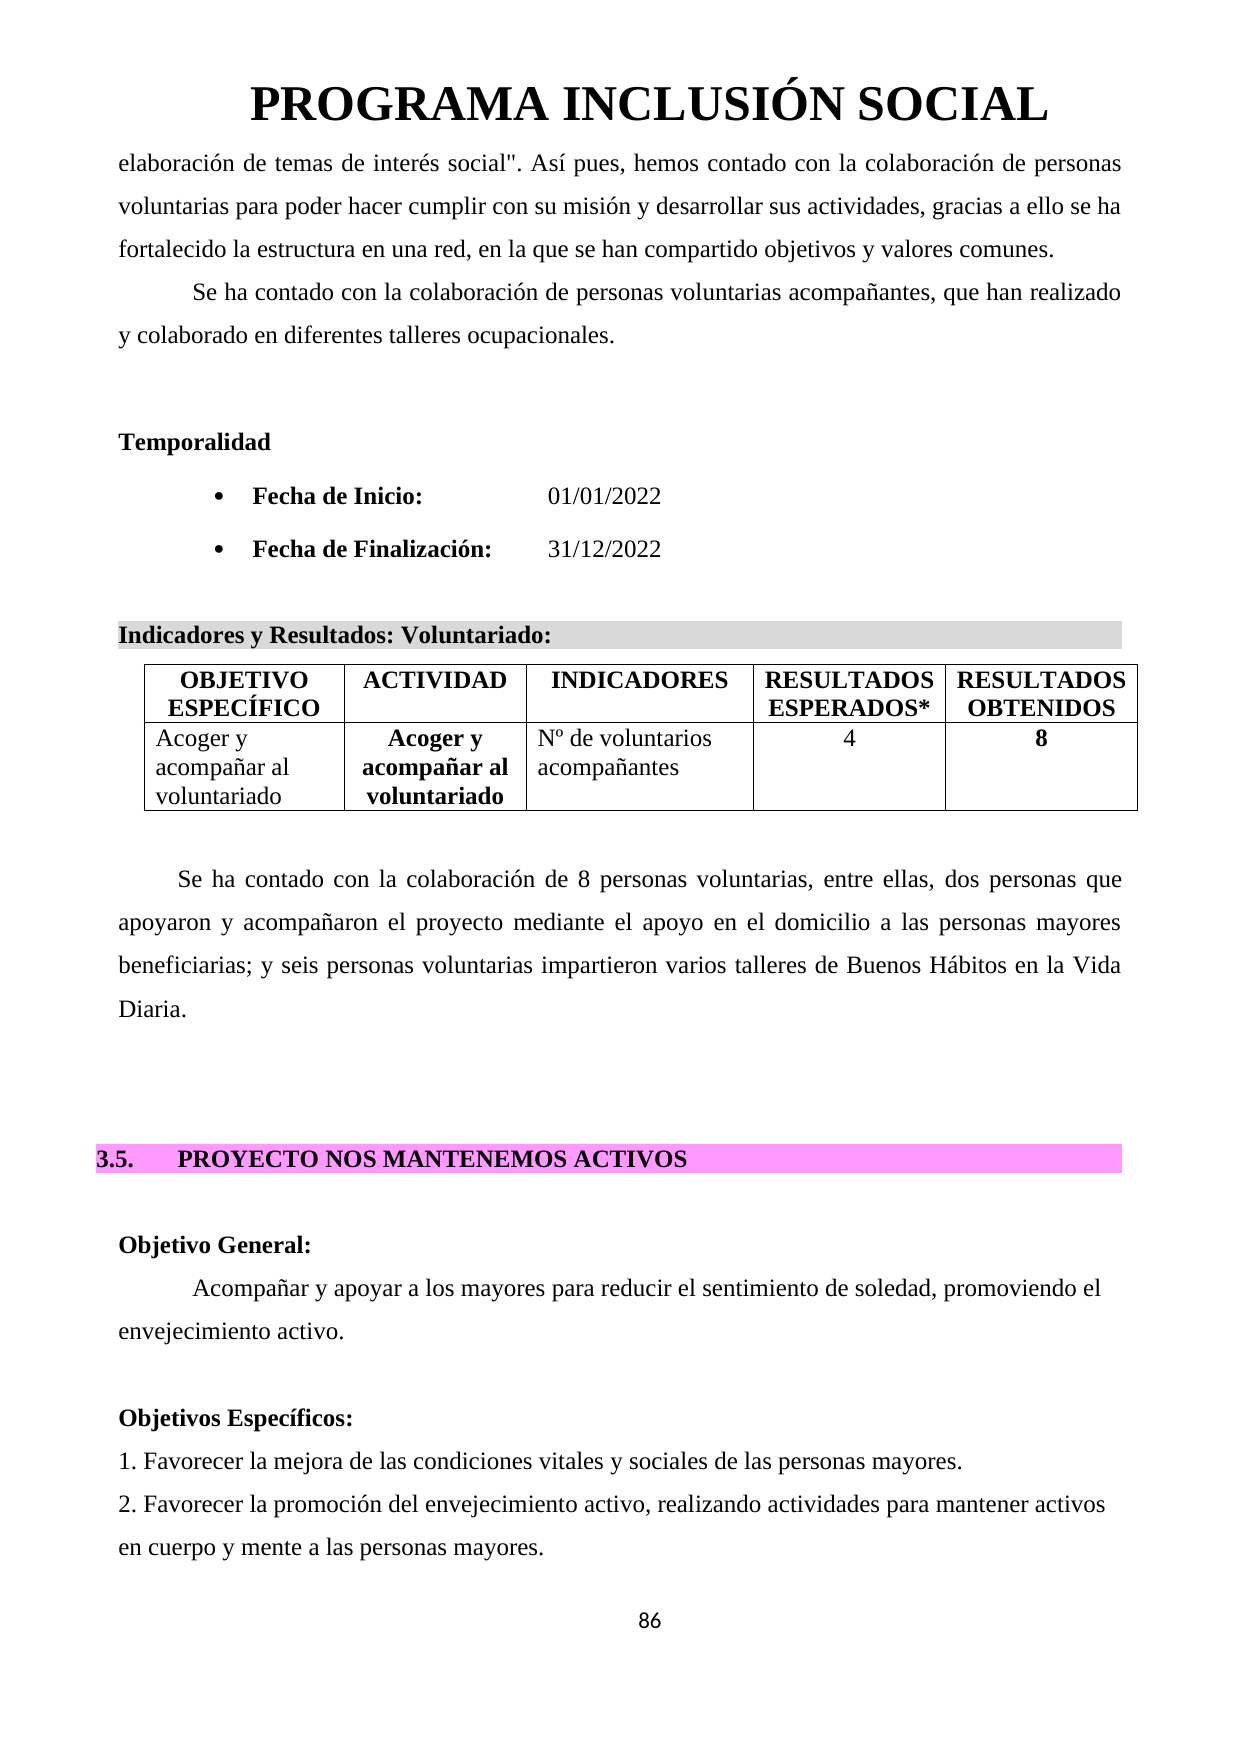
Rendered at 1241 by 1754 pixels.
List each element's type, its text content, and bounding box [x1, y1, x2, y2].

table_header RESULTADOS ESPERADOS* [754, 665, 945, 722]
table_header OBJETIVO ESPECÍFICO [145, 665, 344, 722]
text Objetivos Específicos: [118, 1403, 1122, 1431]
text Se ha contado con la colaboración de 8 personas voluntarias, entre ellas, dos personas que apoyaron y acompañaron el proyecto mediante el apoyo en el domicilio a las personas mayores beneficiarias; y seis personas voluntarias impartieron varios talleres de Buenos Hábitos en la Vida Diaria. [118, 864, 1122, 1022]
table_cell Acoger y acompañar al voluntariado [345, 723, 526, 809]
list Fecha de Inicio: 01/01/2022 [215, 481, 1122, 509]
text elaboración de temas de interés social". Así pues, hemos contado con la colaboración de personas voluntarias para poder hacer cumplir con su misión y desarrollar sus actividades, gracias a ello se ha fortalecido la estructura en una red, en la que se han compartido objetivos y valores comunes. [118, 148, 1122, 263]
text 2. Favorecer la promoción del envejecimiento activo, realizando actividades para mantener activos en cuerpo y mente a las personas mayores. [118, 1489, 1122, 1561]
table_header INDICADORES [527, 665, 753, 722]
table_cell 8 [946, 723, 1137, 809]
text Objetivo General: [118, 1230, 1122, 1259]
list PROYECTO NOS MANTENEMOS ACTIVOS [96, 1144, 1122, 1173]
table_header RESULTADOS OBTENIDOS [946, 665, 1137, 722]
text Se ha contado con la colaboración de personas voluntarias acompañantes, que han realizado y colaborado en diferentes talleres ocupacionales. [118, 277, 1122, 349]
text Temporalidad [118, 427, 1122, 456]
table_cell Acoger y acompañar al voluntariado [145, 723, 344, 809]
text Indicadores y Resultados: Voluntariado: [118, 621, 1122, 649]
table_cell 4 [754, 723, 945, 809]
text 1. Favorecer la mejora de las condiciones vitales y sociales de las personas mayores. [118, 1446, 1122, 1474]
table_cell Nº de voluntarios acompañantes [527, 723, 753, 809]
text Acompañar y apoyar a los mayores para reducir el sentimiento de soledad, promoviendo el envejecimiento activo. [118, 1273, 1122, 1345]
table_header ACTIVIDAD [345, 665, 526, 722]
list Fecha de Finalización: 31/12/2022 [215, 534, 1122, 563]
